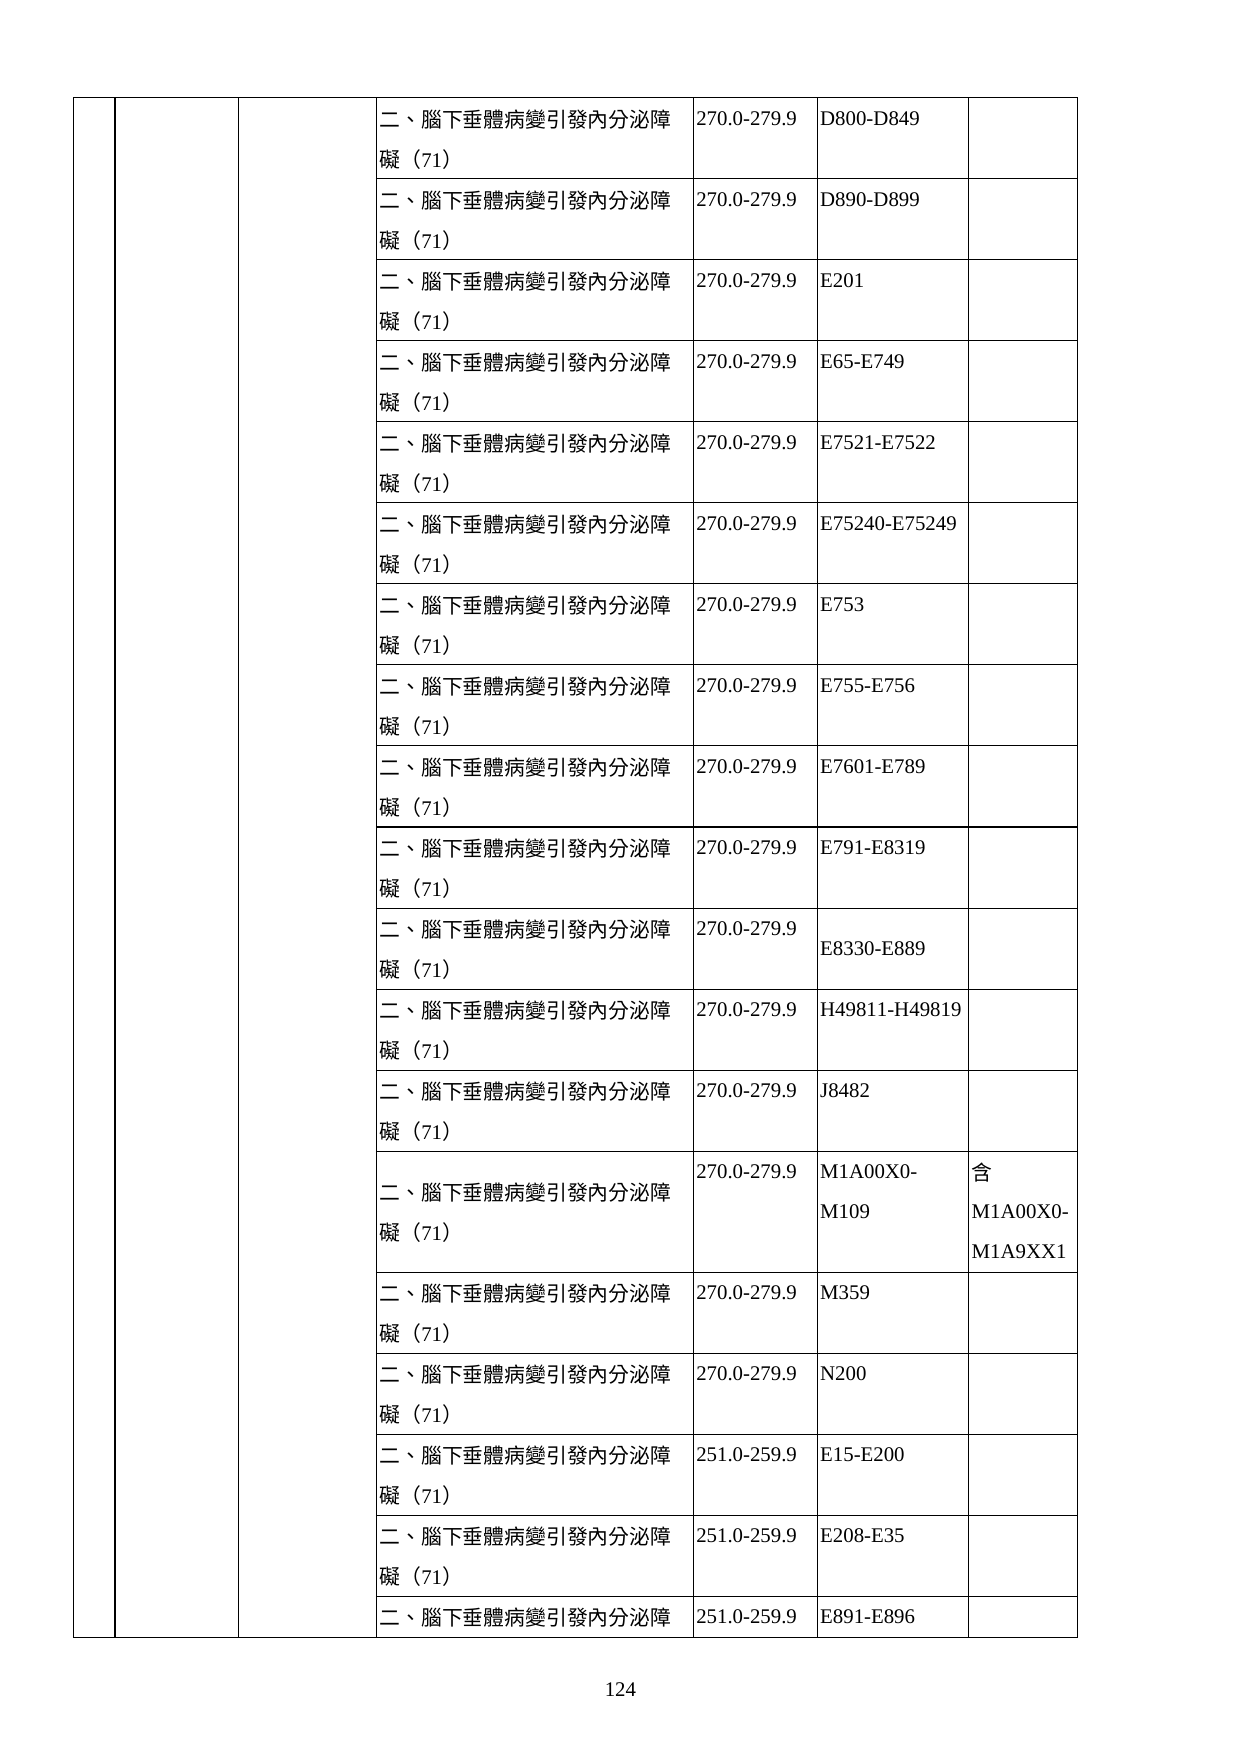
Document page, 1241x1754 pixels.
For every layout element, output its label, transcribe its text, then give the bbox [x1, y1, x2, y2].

table_cell 二、腦下垂體病變引發內分泌障 [377, 1597, 693, 1637]
table_cell E7521-E7522 [818, 422, 968, 502]
table_cell E791-E8319 [818, 828, 968, 907]
table_cell 270.0-279.9 [694, 503, 817, 583]
table_cell 二、腦下垂體病變引發內分泌障礙（71） [377, 746, 693, 826]
table_cell 二、腦下垂體病變引發內分泌障礙（71） [377, 1354, 693, 1434]
table_cell [969, 341, 1077, 421]
table_cell [969, 1597, 1077, 1637]
table_cell 270.0-279.9 [694, 260, 817, 340]
table_cell 251.0-259.9 [694, 1435, 817, 1515]
table_cell 二、腦下垂體病變引發內分泌障礙（71） [377, 260, 693, 340]
table_cell 270.0-279.9 [694, 665, 817, 745]
table_cell 270.0-279.9 [694, 1071, 817, 1151]
table_cell 二、腦下垂體病變引發內分泌障礙（71） [377, 828, 693, 907]
table_cell [969, 260, 1077, 340]
table_cell 二、腦下垂體病變引發內分泌障礙（71） [377, 341, 693, 421]
table_cell E15-E200 [818, 1435, 968, 1515]
table_cell 270.0-279.9 [694, 828, 817, 907]
table_cell 270.0-279.9 [694, 1273, 817, 1353]
table_cell E75240-E75249 [818, 503, 968, 583]
table_cell J8482 [818, 1071, 968, 1151]
table_cell 270.0-279.9 [694, 1152, 817, 1272]
table_cell E201 [818, 260, 968, 340]
table_cell 270.0-279.9 [694, 746, 817, 826]
table_cell 270.0-279.9 [694, 422, 817, 502]
table_cell H49811-H49819 [818, 990, 968, 1069]
table_cell D800-D849 [818, 98, 968, 178]
table_cell [969, 909, 1077, 988]
table_cell [969, 179, 1077, 259]
table_cell M1A00X0-M109 [818, 1152, 968, 1272]
table_cell [969, 828, 1077, 907]
table_cell [969, 1273, 1077, 1353]
table_cell 含M1A00X0-M1A9XX1 [969, 1152, 1077, 1272]
table_cell E8330-E889 [818, 909, 968, 988]
table_cell E755-E756 [818, 665, 968, 745]
table_cell [969, 98, 1077, 178]
table_cell E65-E749 [818, 341, 968, 421]
table_cell E208-E35 [818, 1516, 968, 1596]
table_cell E7601-E789 [818, 746, 968, 826]
table_cell 251.0-259.9 [694, 1597, 817, 1637]
table_cell [969, 1516, 1077, 1596]
table_cell 270.0-279.9 [694, 1354, 817, 1434]
table_cell 二、腦下垂體病變引發內分泌障礙（71） [377, 1435, 693, 1515]
table_cell D890-D899 [818, 179, 968, 259]
table_cell 二、腦下垂體病變引發內分泌障礙（71） [377, 179, 693, 259]
table_cell 二、腦下垂體病變引發內分泌障礙（71） [377, 98, 693, 178]
table_cell E753 [818, 584, 968, 664]
table_cell E891-E896 [818, 1597, 968, 1637]
table_cell 270.0-279.9 [694, 179, 817, 259]
table_cell [969, 1071, 1077, 1151]
table_cell 270.0-279.9 [694, 341, 817, 421]
table_cell 二、腦下垂體病變引發內分泌障礙（71） [377, 909, 693, 988]
table_cell [969, 746, 1077, 826]
table_cell 270.0-279.9 [694, 990, 817, 1069]
table_cell 二、腦下垂體病變引發內分泌障礙（71） [377, 1071, 693, 1151]
table_cell 270.0-279.9 [694, 909, 817, 988]
table_cell [969, 1435, 1077, 1515]
table_cell N200 [818, 1354, 968, 1434]
table_cell [969, 584, 1077, 664]
table_cell 251.0-259.9 [694, 1516, 817, 1596]
table_cell [969, 1354, 1077, 1434]
table_cell 270.0-279.9 [694, 98, 817, 178]
table_cell 二、腦下垂體病變引發內分泌障礙（71） [377, 665, 693, 745]
table_cell 二、腦下垂體病變引發內分泌障礙（71） [377, 1273, 693, 1353]
table_cell [969, 503, 1077, 583]
table_cell 二、腦下垂體病變引發內分泌障礙（71） [377, 990, 693, 1069]
table_cell 二、腦下垂體病變引發內分泌障礙（71） [377, 503, 693, 583]
table_cell 二、腦下垂體病變引發內分泌障礙（71） [377, 1152, 693, 1272]
table_cell 二、腦下垂體病變引發內分泌障礙（71） [377, 422, 693, 502]
table_cell [969, 665, 1077, 745]
table_cell [969, 990, 1077, 1069]
table_cell M359 [818, 1273, 968, 1353]
table_cell 270.0-279.9 [694, 584, 817, 664]
table_cell [969, 422, 1077, 502]
table_cell 二、腦下垂體病變引發內分泌障礙（71） [377, 584, 693, 664]
table_cell 二、腦下垂體病變引發內分泌障礙（71） [377, 1516, 693, 1596]
